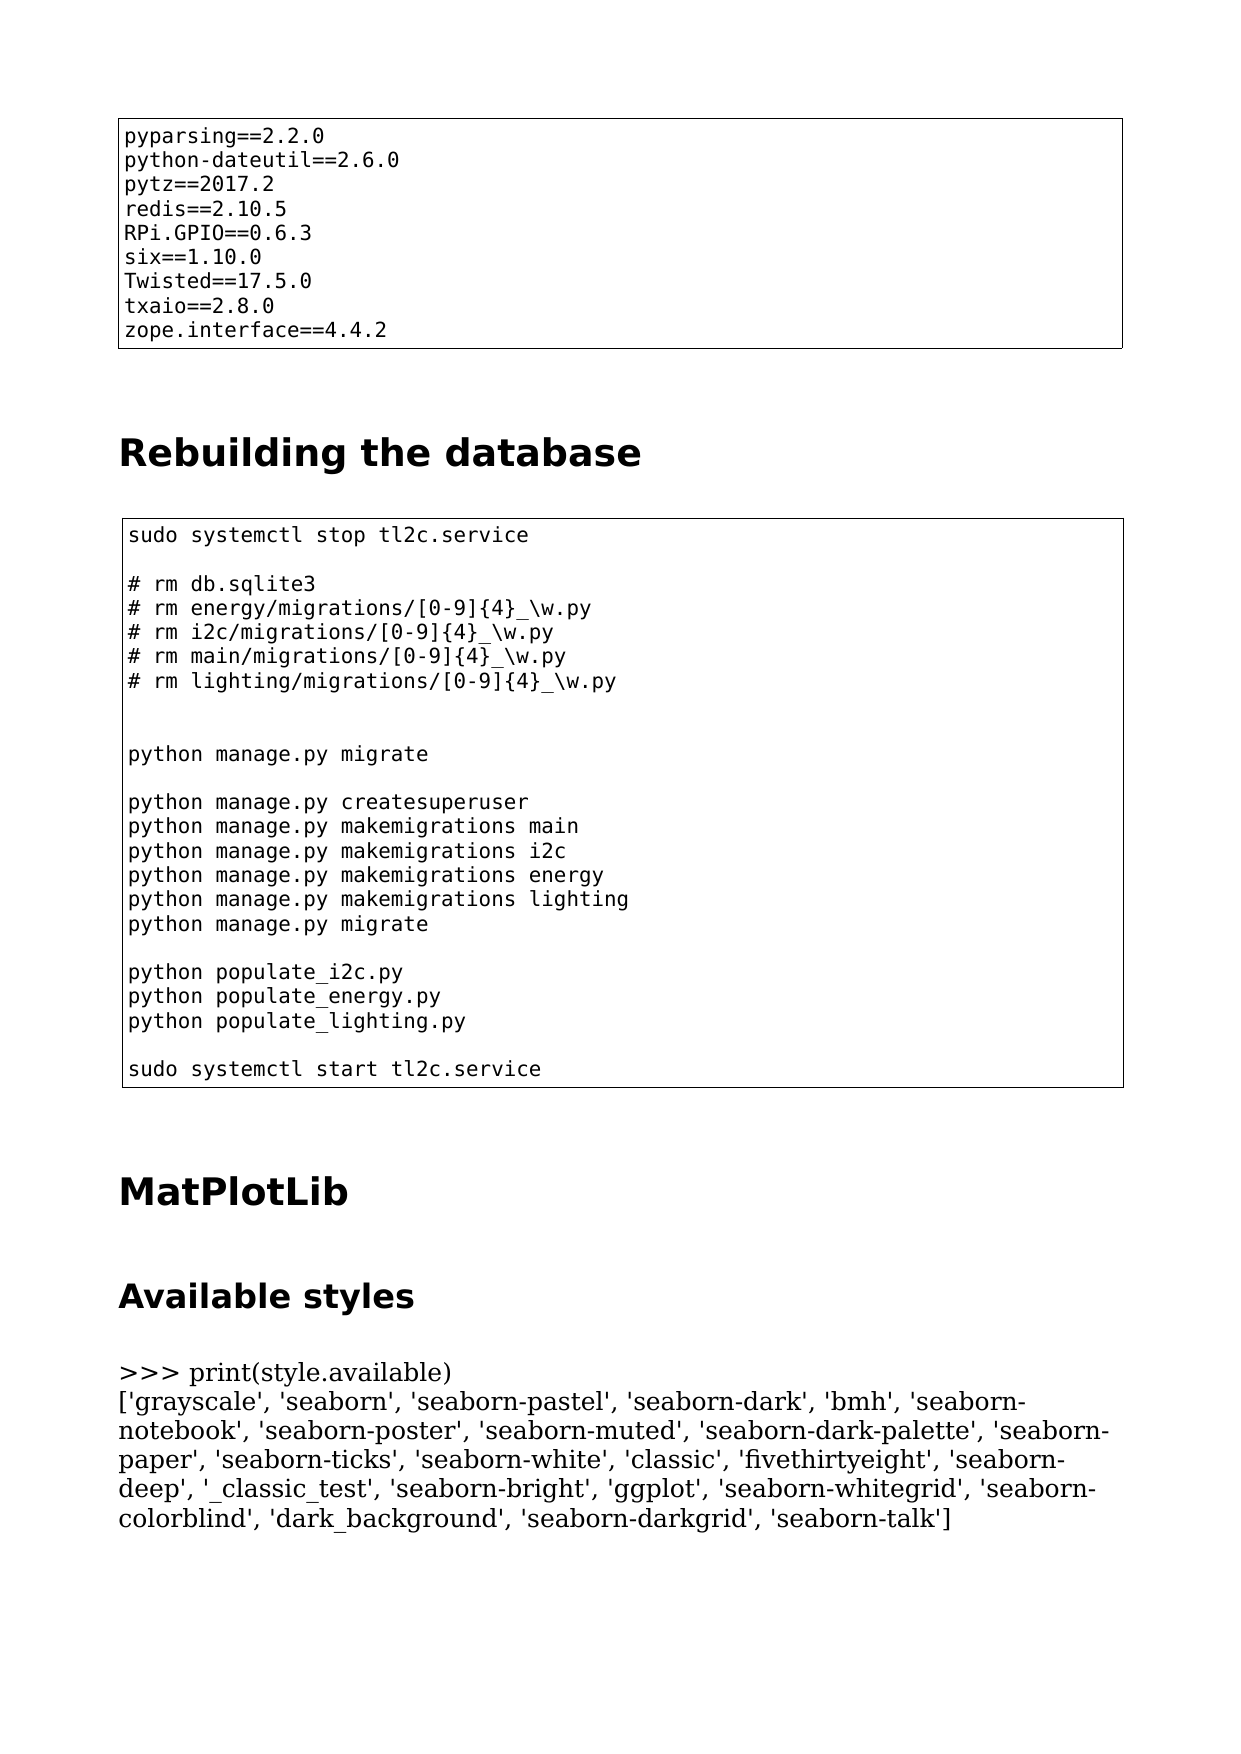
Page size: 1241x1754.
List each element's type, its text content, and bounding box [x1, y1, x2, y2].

text >>> print(style.available) [118, 1358, 1122, 1387]
subtitle MatPlotLib [118, 1171, 1122, 1215]
table_header sudo systemctl stop tl2c.service # rm db.sqlite3 # rm energy/migrations/[0-9]{4}_\w.py # rm i2c/migrations/[0-9]{4}_\w.py # rm main/migrations/[0-9]{4}_\w.py # rm lighting/migrations/[0-9]{4}_\w.py python manage.py migrate python manage.py createsuperuser python manage.py makemigrations main python manage.py makemigrations i2c python manage.py makemigrations energy python manage.py makemigrations lighting python manage.py migrate python populate_i2c.py python populate_energy.py python populate_lighting.py sudo systemctl start tl2c.service [123, 519, 1123, 1087]
subtitle Available styles [118, 1277, 1122, 1316]
text ['grayscale', 'seaborn', 'seaborn-pastel', 'seaborn-dark', 'bmh', 'seaborn-notebook', 'seaborn-poster', 'seaborn-muted', 'seaborn-dark-palette', 'seaborn-paper', 'seaborn-ticks', 'seaborn-white', 'classic', 'fivethirtyeight', 'seaborn-deep', '_classic_test', 'seaborn-bright', 'ggplot', 'seaborn-whitegrid', 'seaborn-colorblind', 'dark_background', 'seaborn-darkgrid', 'seaborn-talk'] [118, 1387, 1122, 1533]
subtitle Rebuilding the database [118, 432, 1122, 476]
table_header pyparsing==2.2.0 python-dateutil==2.6.0 pytz==2017.2 redis==2.10.5 RPi.GPIO==0.6.3 six==1.10.0 Twisted==17.5.0 txaio==2.8.0 zope.interface==4.4.2 [119, 119, 1122, 348]
